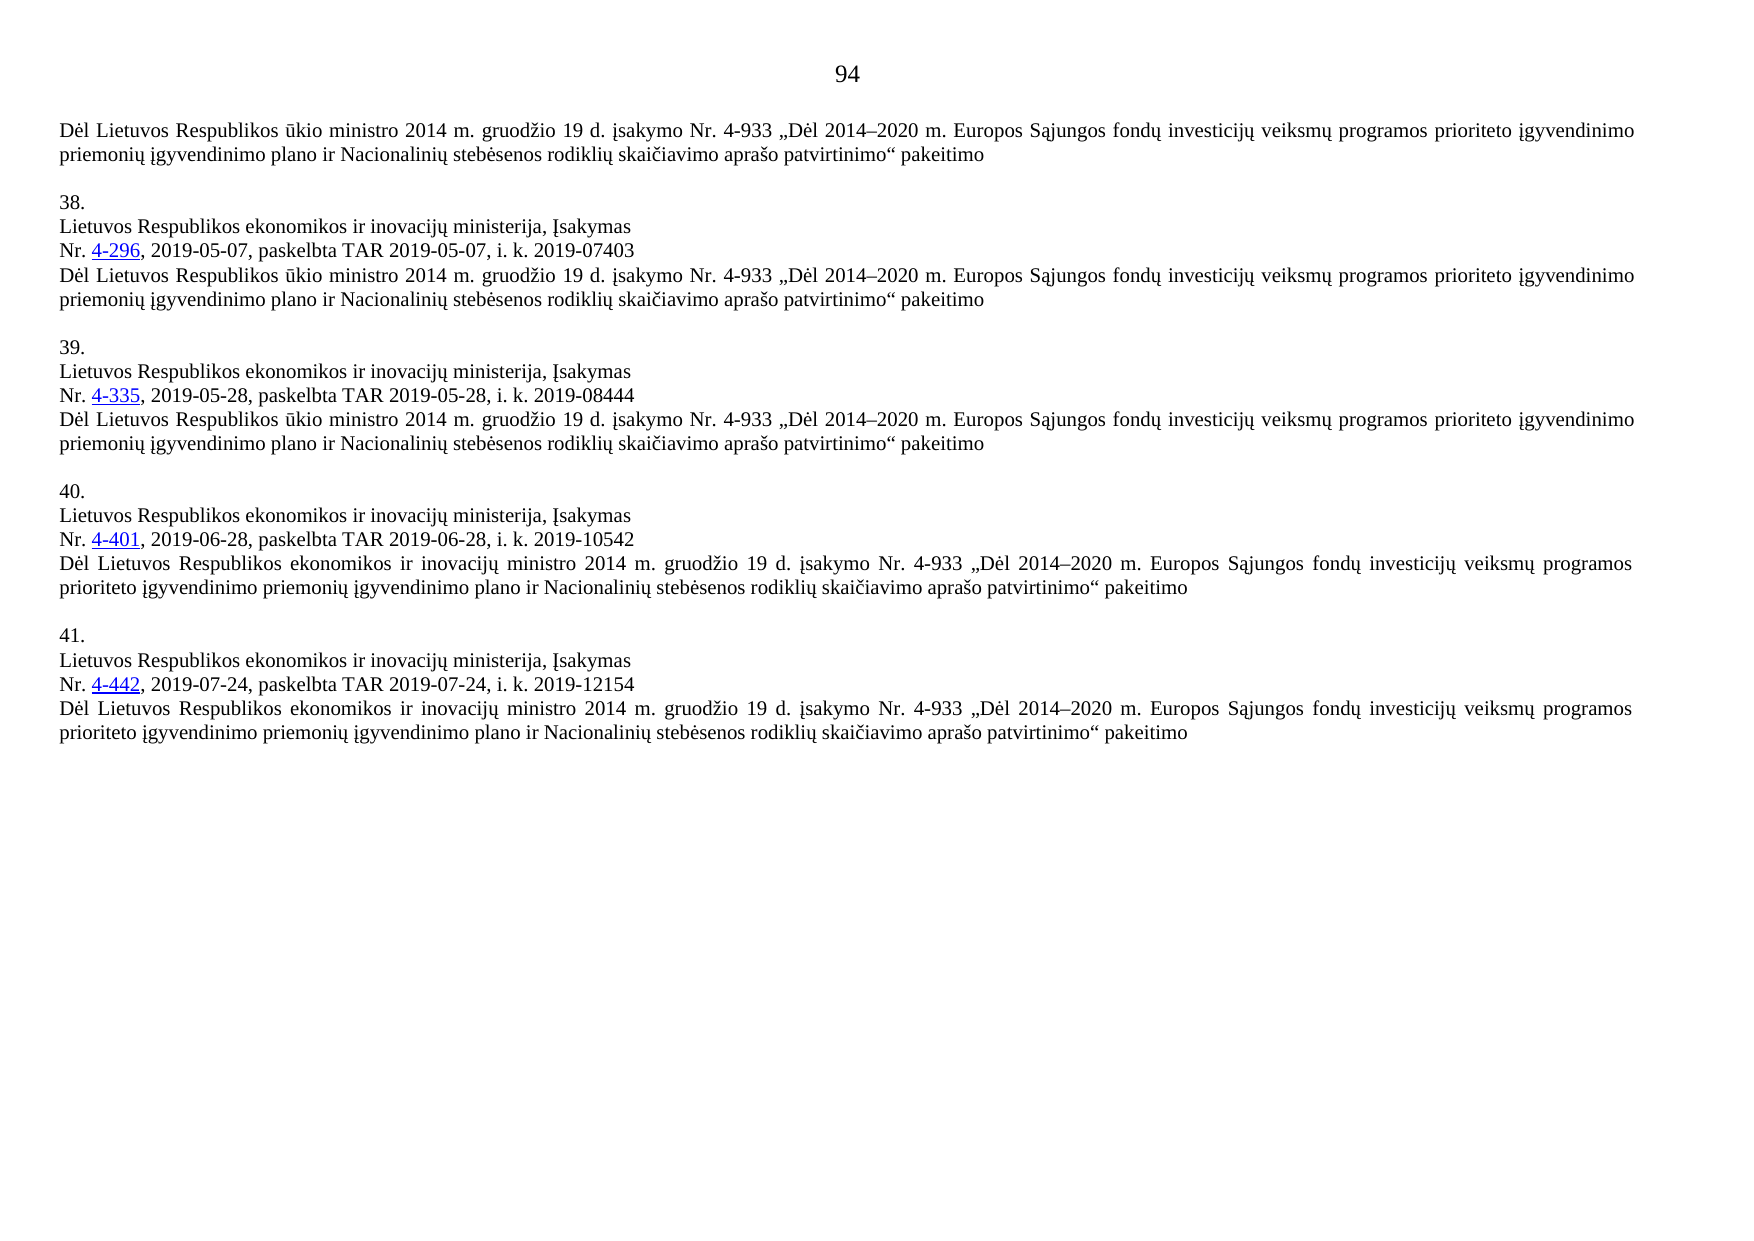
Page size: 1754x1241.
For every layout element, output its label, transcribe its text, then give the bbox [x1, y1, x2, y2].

text Dėl Lietuvos Respublikos ekonomikos ir inovacijų ministro 2014 m. gruodžio 19 d. įsakymo Nr. 4-933 „Dėl 2014–2020 m. Europos Sąjungos fondų investicijų veiksmų programos prioriteto įgyvendinimo priemonių įgyvendinimo plano ir Nacionalinių stebėsenos rodiklių skaičiavimo aprašo patvirtinimo“ pakeitimo [59, 696, 1636, 744]
text Nr. 4-335, 2019-05-28, paskelbta TAR 2019-05-28, i. k. 2019-08444 [59, 383, 1636, 407]
text Nr. 4-442, 2019-07-24, paskelbta TAR 2019-07-24, i. k. 2019-12154 [59, 672, 1636, 696]
text Nr. 4-296, 2019-05-07, paskelbta TAR 2019-05-07, i. k. 2019-07403 [59, 238, 1636, 262]
text 39. [59, 335, 1636, 359]
text Dėl Lietuvos Respublikos ekonomikos ir inovacijų ministro 2014 m. gruodžio 19 d. įsakymo Nr. 4-933 „Dėl 2014–2020 m. Europos Sąjungos fondų investicijų veiksmų programos prioriteto įgyvendinimo priemonių įgyvendinimo plano ir Nacionalinių stebėsenos rodiklių skaičiavimo aprašo patvirtinimo“ pakeitimo [59, 551, 1636, 599]
text Lietuvos Respublikos ekonomikos ir inovacijų ministerija, Įsakymas [59, 359, 1636, 383]
text 41. [59, 623, 1636, 647]
text Dėl Lietuvos Respublikos ūkio ministro 2014 m. gruodžio 19 d. įsakymo Nr. 4-933 „Dėl 2014–2020 m. Europos Sąjungos fondų investicijų veiksmų programos prioriteto įgyvendinimo priemonių įgyvendinimo plano ir Nacionalinių stebėsenos rodiklių skaičiavimo aprašo patvirtinimo“ pakeitimo [59, 118, 1636, 166]
text Nr. 4-401, 2019-06-28, paskelbta TAR 2019-06-28, i. k. 2019-10542 [59, 527, 1636, 551]
text 38. [59, 190, 1636, 214]
text 40. [59, 479, 1636, 503]
text Lietuvos Respublikos ekonomikos ir inovacijų ministerija, Įsakymas [59, 214, 1636, 238]
text Dėl Lietuvos Respublikos ūkio ministro 2014 m. gruodžio 19 d. įsakymo Nr. 4-933 „Dėl 2014–2020 m. Europos Sąjungos fondų investicijų veiksmų programos prioriteto įgyvendinimo priemonių įgyvendinimo plano ir Nacionalinių stebėsenos rodiklių skaičiavimo aprašo patvirtinimo“ pakeitimo [59, 407, 1636, 455]
text Lietuvos Respublikos ekonomikos ir inovacijų ministerija, Įsakymas [59, 647, 1636, 672]
text Lietuvos Respublikos ekonomikos ir inovacijų ministerija, Įsakymas [59, 503, 1636, 527]
text Dėl Lietuvos Respublikos ūkio ministro 2014 m. gruodžio 19 d. įsakymo Nr. 4-933 „Dėl 2014–2020 m. Europos Sąjungos fondų investicijų veiksmų programos prioriteto įgyvendinimo priemonių įgyvendinimo plano ir Nacionalinių stebėsenos rodiklių skaičiavimo aprašo patvirtinimo“ pakeitimo [59, 262, 1636, 311]
